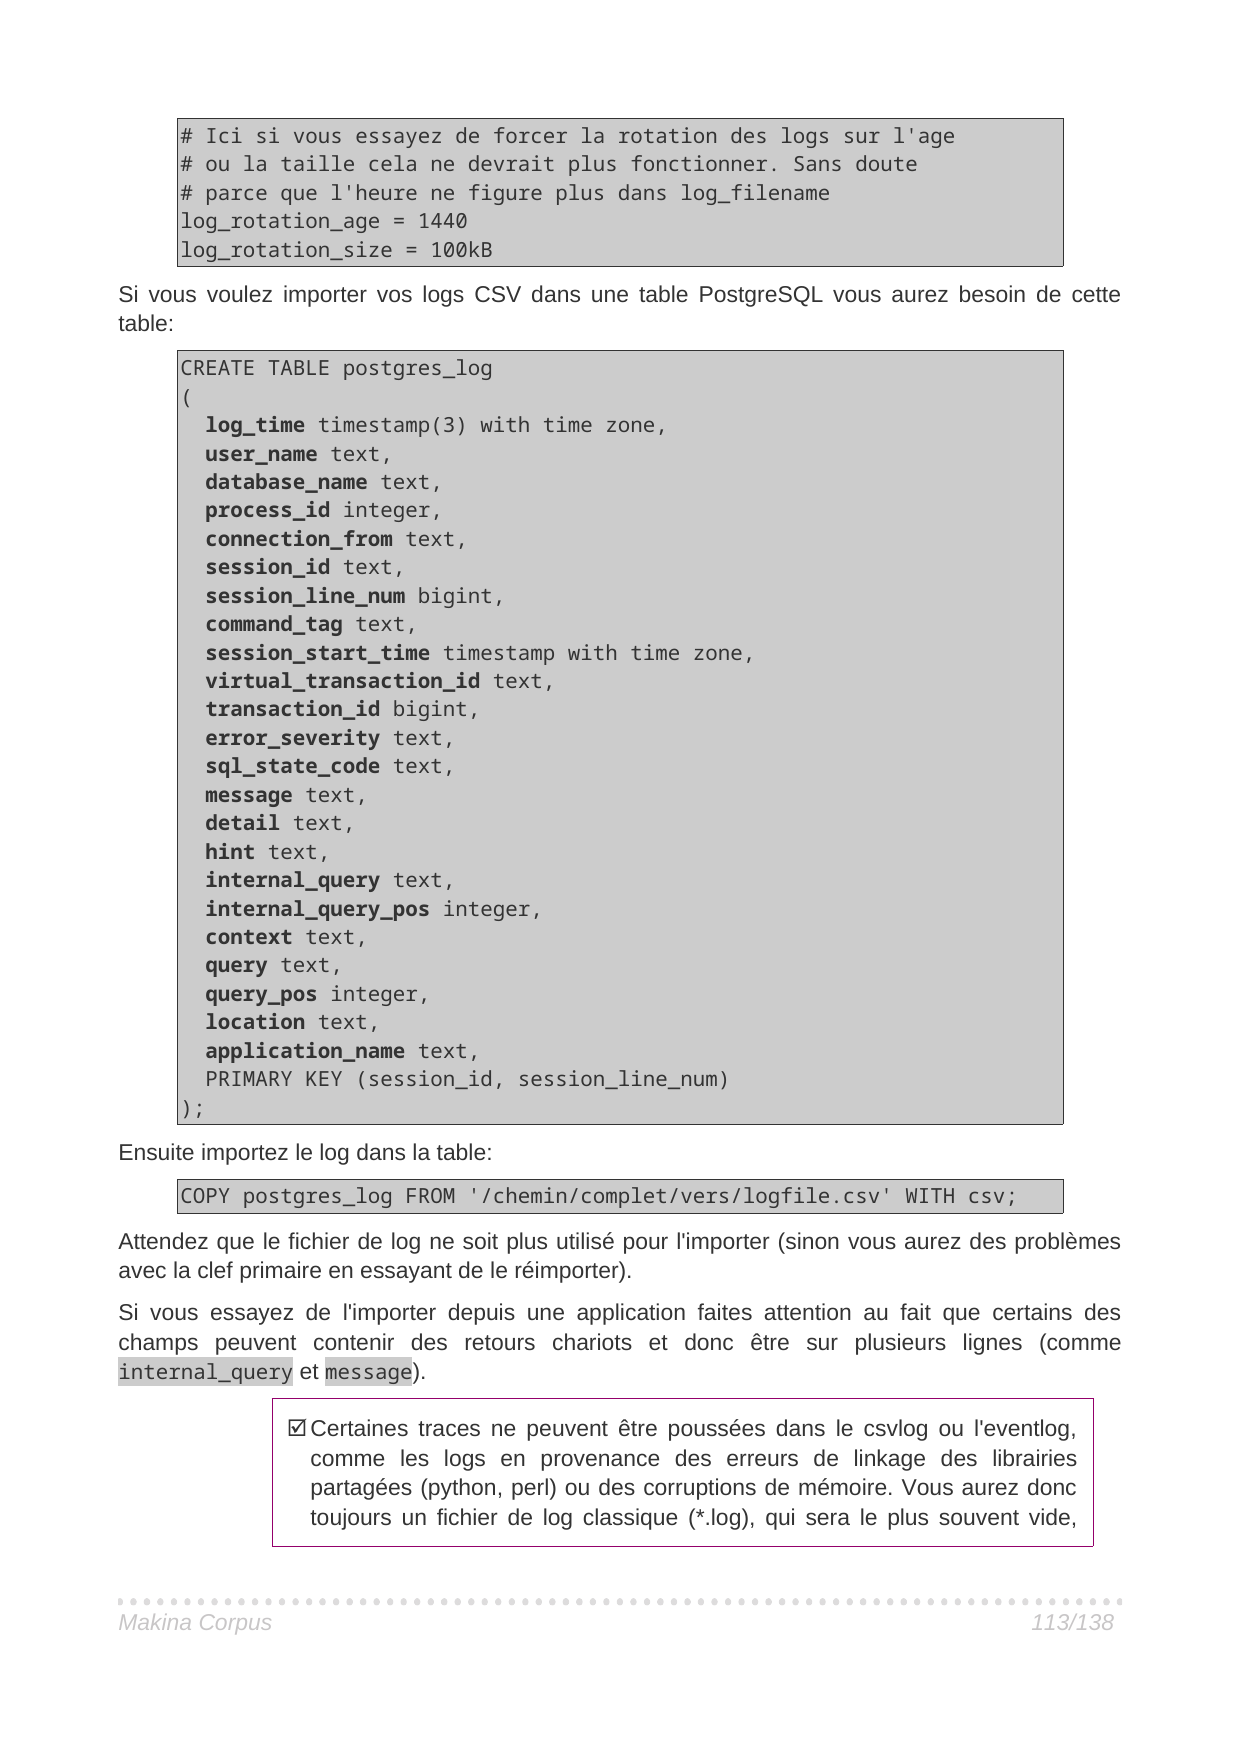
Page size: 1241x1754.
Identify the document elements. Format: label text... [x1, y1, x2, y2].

text database_name text, [178, 464, 1063, 492]
text query text, [178, 947, 1063, 976]
text detail text, [178, 805, 1063, 834]
text context text, [178, 919, 1063, 947]
text log_rotation_age = 1440 [178, 203, 1063, 232]
text # ou la taille cela ne devrait plus fonctionner. Sans doute [178, 147, 1063, 175]
text CREATE TABLE postgres_log [178, 351, 1063, 379]
text session_id text, [178, 549, 1063, 578]
text internal_query text, [178, 862, 1063, 891]
text user_name text, [178, 436, 1063, 464]
text log_time timestamp(3) with time zone, [178, 407, 1063, 436]
text command_tag text, [178, 606, 1063, 635]
text ); [178, 1090, 1063, 1124]
text application_name text, [178, 1033, 1063, 1061]
text Attendez que le fichier de log ne soit plus utilisé pour l'importer (sinon vous aurez des problèmes avec la clef primaire en essayant de le réimporter). [118, 1226, 1122, 1284]
text error_severity text, [178, 720, 1063, 748]
text Si vous essayez de l'importer depuis une application faites attention au fait que certains des champs peuvent contenir des retours chariots et donc être sur plusieurs lignes (comme internal_query et message). [118, 1297, 1122, 1386]
list Certaines traces ne peuvent être poussées dans le csvlog ou l'eventlog, comme les logs en provenance des erreurs de linkage des librairies partagées (python, perl) ou des corruptions de mémoire. Vous aurez donc toujours un fichier de log classique (*.log), qui sera le plus souvent vide, [273, 1399, 1093, 1546]
text Ensuite importez le log dans la table: [118, 1137, 1122, 1166]
text connection_from text, [178, 521, 1063, 549]
text message text, [178, 777, 1063, 805]
text virtual_transaction_id text, [178, 663, 1063, 692]
text location text, [178, 1004, 1063, 1033]
text sql_state_code text, [178, 748, 1063, 777]
text # parce que l'heure ne figure plus dans log_filename [178, 175, 1063, 203]
text PRIMARY KEY (session_id, session_line_num) [178, 1061, 1063, 1090]
text internal_query_pos integer, [178, 891, 1063, 919]
text COPY postgres_log FROM '/chemin/complet/vers/logfile.csv' WITH csv; [178, 1180, 1063, 1213]
text transaction_id bigint, [178, 692, 1063, 720]
text hint text, [178, 834, 1063, 862]
text query_pos integer, [178, 976, 1063, 1004]
text log_rotation_size = 100kB [178, 232, 1063, 266]
text process_id integer, [178, 492, 1063, 521]
text # Ici si vous essayez de forcer la rotation des logs sur l'age [178, 119, 1063, 147]
text ( [178, 379, 1063, 407]
text Si vous voulez importer vos logs CSV dans une table PostgreSQL vous aurez besoin de cette table: [118, 279, 1122, 338]
text session_line_num bigint, [178, 578, 1063, 606]
picture [118, 1593, 1123, 1610]
text session_start_time timestamp with time zone, [178, 635, 1063, 663]
